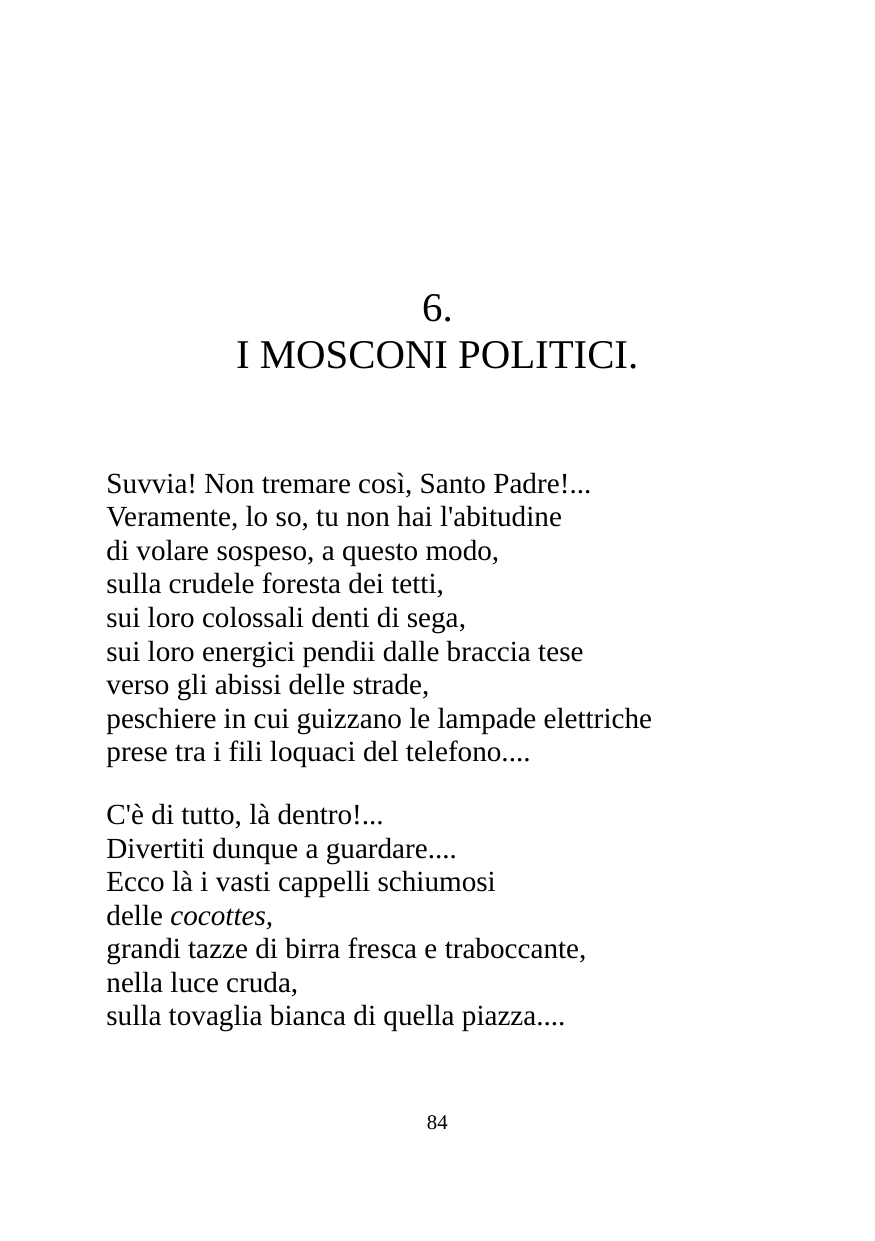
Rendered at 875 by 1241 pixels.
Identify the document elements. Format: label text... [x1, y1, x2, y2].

text C'è di tutto, là dentro!... Divertiti dunque a guardare.... Ecco là i vasti cappelli schiumosi delle cocottes, grandi tazze di birra fresca e traboccante, nella luce cruda, sulla tovaglia bianca di quella piazza.... [106, 797, 768, 1032]
text Suvvia! Non tremare così, Santo Padre!... Veramente, lo so, tu non hai l'abitudine di volare sospeso, a questo modo, sulla crudele foresta dei tetti, sui loro colossali denti di sega, sui loro energici pendii dalle braccia tese verso gli abissi delle strade, peschiere in cui guizzano le lampade elettriche prese tra i fili loquaci del telefono.... [106, 466, 768, 768]
subtitle 6. I MOSCONI POLITICI. [106, 283, 768, 377]
